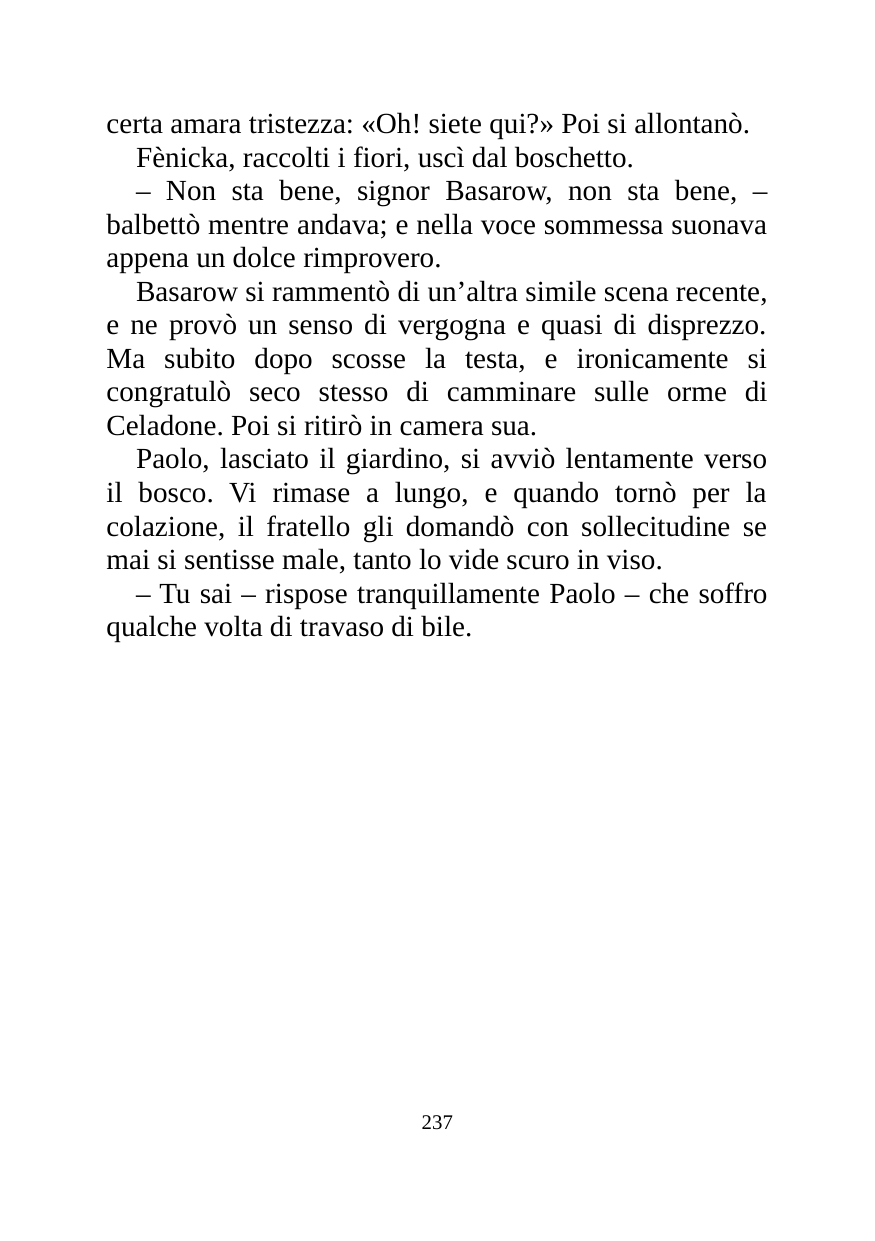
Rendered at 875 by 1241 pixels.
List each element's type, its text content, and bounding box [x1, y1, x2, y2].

text Paolo, lasciato il giardino, si avviò lentamente verso il bosco. Vi rimase a lungo, e quando tornò per la colazione, il fratello gli domandò con sollecitudine se mai si sentisse male, tanto lo vide scuro in viso. [106, 442, 768, 576]
text – Non sta bene, signor Basarow, non sta bene, – balbettò mentre andava; e nella voce sommessa suonava appena un dolce rimprovero. [106, 173, 768, 274]
text certa amara tristezza: «Oh! siete qui?» Poi si allontanò. [106, 106, 768, 140]
text Basarow si rammentò di un’altra simile scena recente, e ne provò un senso di vergogna e quasi di disprezzo. Ma subito dopo scosse la testa, e ironicamente si congratulò seco stesso di camminare sulle orme di Celadone. Poi si ritirò in camera sua. [106, 274, 768, 442]
text Fènicka, raccolti i fiori, uscì dal boschetto. [106, 140, 768, 173]
text – Tu sai – rispose tranquillamente Paolo – che soffro qualche volta di travaso di bile. [106, 576, 768, 643]
